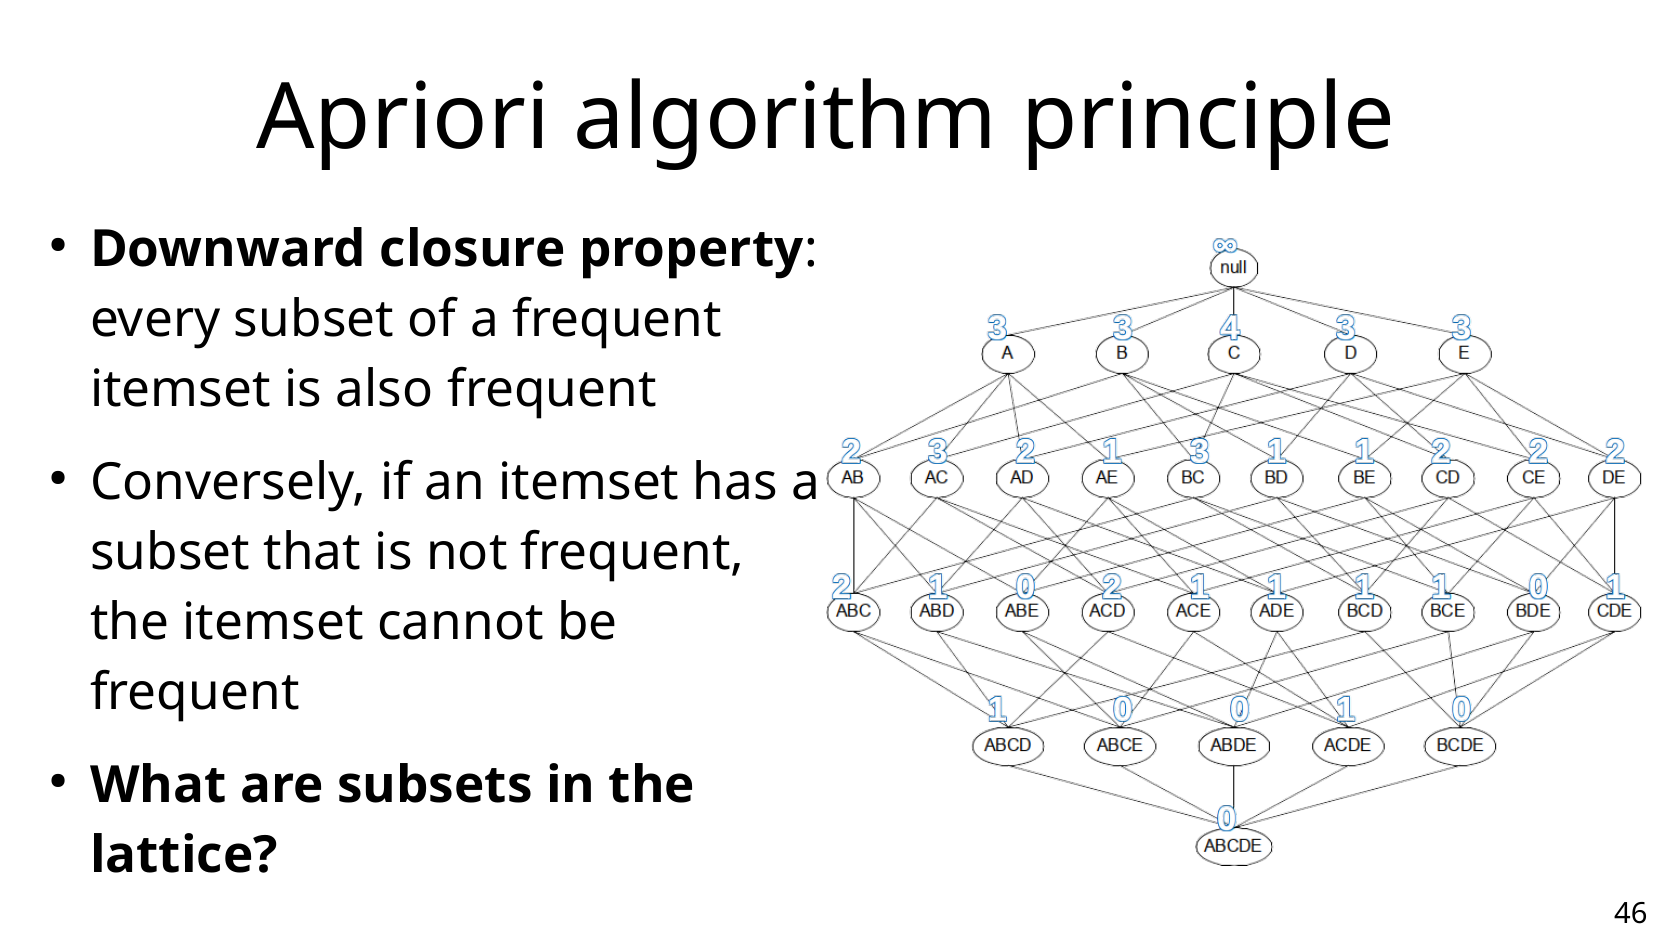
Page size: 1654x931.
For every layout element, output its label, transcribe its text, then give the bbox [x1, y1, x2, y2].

picture [822, 219, 1652, 866]
list Downward closure property: every subset of a frequent itemset is also frequent Conversely, if an itemset has a subset that is not frequent, the itemset cannot be frequent What are subsets in the lattice? [35, 211, 827, 908]
title Apriori algorithm principle [82, 1, 1571, 219]
